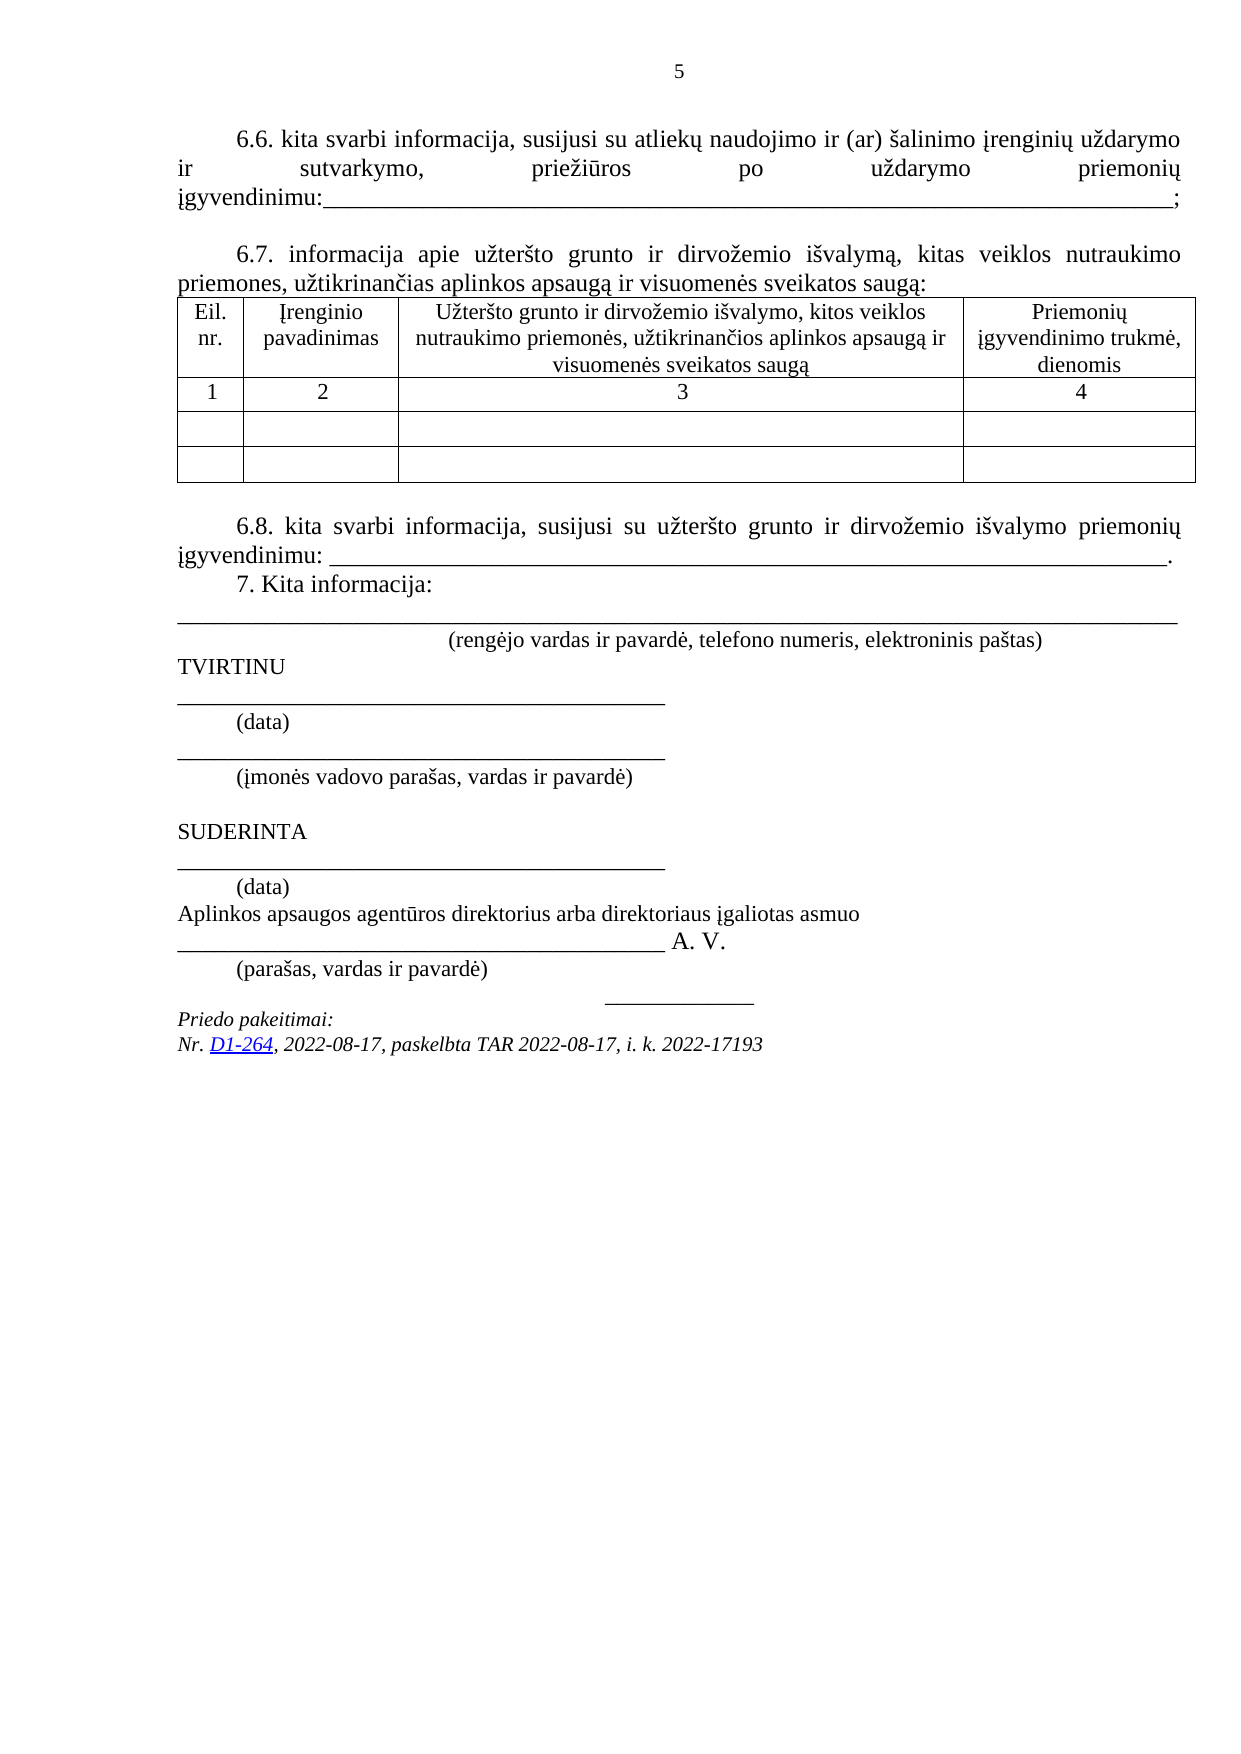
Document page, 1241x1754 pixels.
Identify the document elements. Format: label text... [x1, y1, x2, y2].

table_header Įrenginio pavadinimas [244, 298, 398, 377]
text _______________________________________ A. V. [177, 926, 1181, 955]
text TVIRTINU [177, 653, 1181, 679]
table_cell 2 [244, 378, 398, 411]
table_cell 4 [964, 378, 1195, 411]
table_cell [178, 412, 243, 446]
text (rengėjo vardas ir pavardė, telefono numeris, elektroninis paštas) [177, 626, 1181, 653]
table_cell [964, 447, 1195, 482]
text 7. Kita informacija: [177, 569, 1181, 598]
table_cell [399, 447, 963, 482]
table_cell [244, 447, 398, 482]
text (parašas, vardas ir pavardė) [236, 955, 1181, 981]
table_cell [178, 447, 243, 482]
text Priedo pakeitimai: [177, 1007, 1181, 1031]
text 6.6. kita svarbi informacija, susijusi su atliekų naudojimo ir (ar) šalinimo įrenginių uždarymo ir sutvarkymo, priežiūros po uždarymo priemonių įgyvendinimu:____________________________________________________________________; [177, 124, 1181, 211]
text (data) [236, 873, 1181, 899]
text ________________________________________________________________________________ [177, 598, 1181, 626]
text SUDERINTA [177, 818, 1181, 844]
text Aplinkos apsaugos agentūros direktorius arba direktoriaus įgaliotas asmuo [177, 899, 1181, 926]
text 6.8. kita svarbi informacija, susijusi su užteršto grunto ir dirvožemio išvalymo priemonių įgyvendinimu: ___________________________________________________________________. [177, 511, 1181, 569]
text 6.7. informacija apie užteršto grunto ir dirvožemio išvalymą, kitas veiklos nutraukimo priemones, užtikrinančias aplinkos apsaugą ir visuomenės sveikatos saugą: [177, 239, 1181, 297]
table_cell 3 [399, 378, 963, 411]
table_cell 1 [178, 378, 243, 411]
text (įmonės vadovo parašas, vardas ir pavardė) [236, 763, 1181, 789]
table_cell [964, 412, 1195, 446]
text _______________________________________ [177, 844, 1181, 873]
table_header Užteršto grunto ir dirvožemio išvalymo, kitos veiklos nutraukimo priemonės, užtikrinančios aplinkos apsaugą ir visuomenės sveikatos saugą [399, 298, 963, 377]
table_header Eil. nr. [178, 298, 243, 377]
text _______________________________________ [177, 734, 1181, 763]
table_cell [244, 412, 398, 446]
text _______________________________________ [177, 679, 1181, 708]
text Nr. D1-264, 2022-08-17, paskelbta TAR 2022-08-17, i. k. 2022-17193 [177, 1031, 1181, 1056]
table_cell [399, 412, 963, 446]
table_header Priemonių įgyvendinimo trukmė, dienomis [964, 298, 1195, 377]
text (data) [236, 708, 1181, 734]
text _____________ [177, 981, 1181, 1007]
